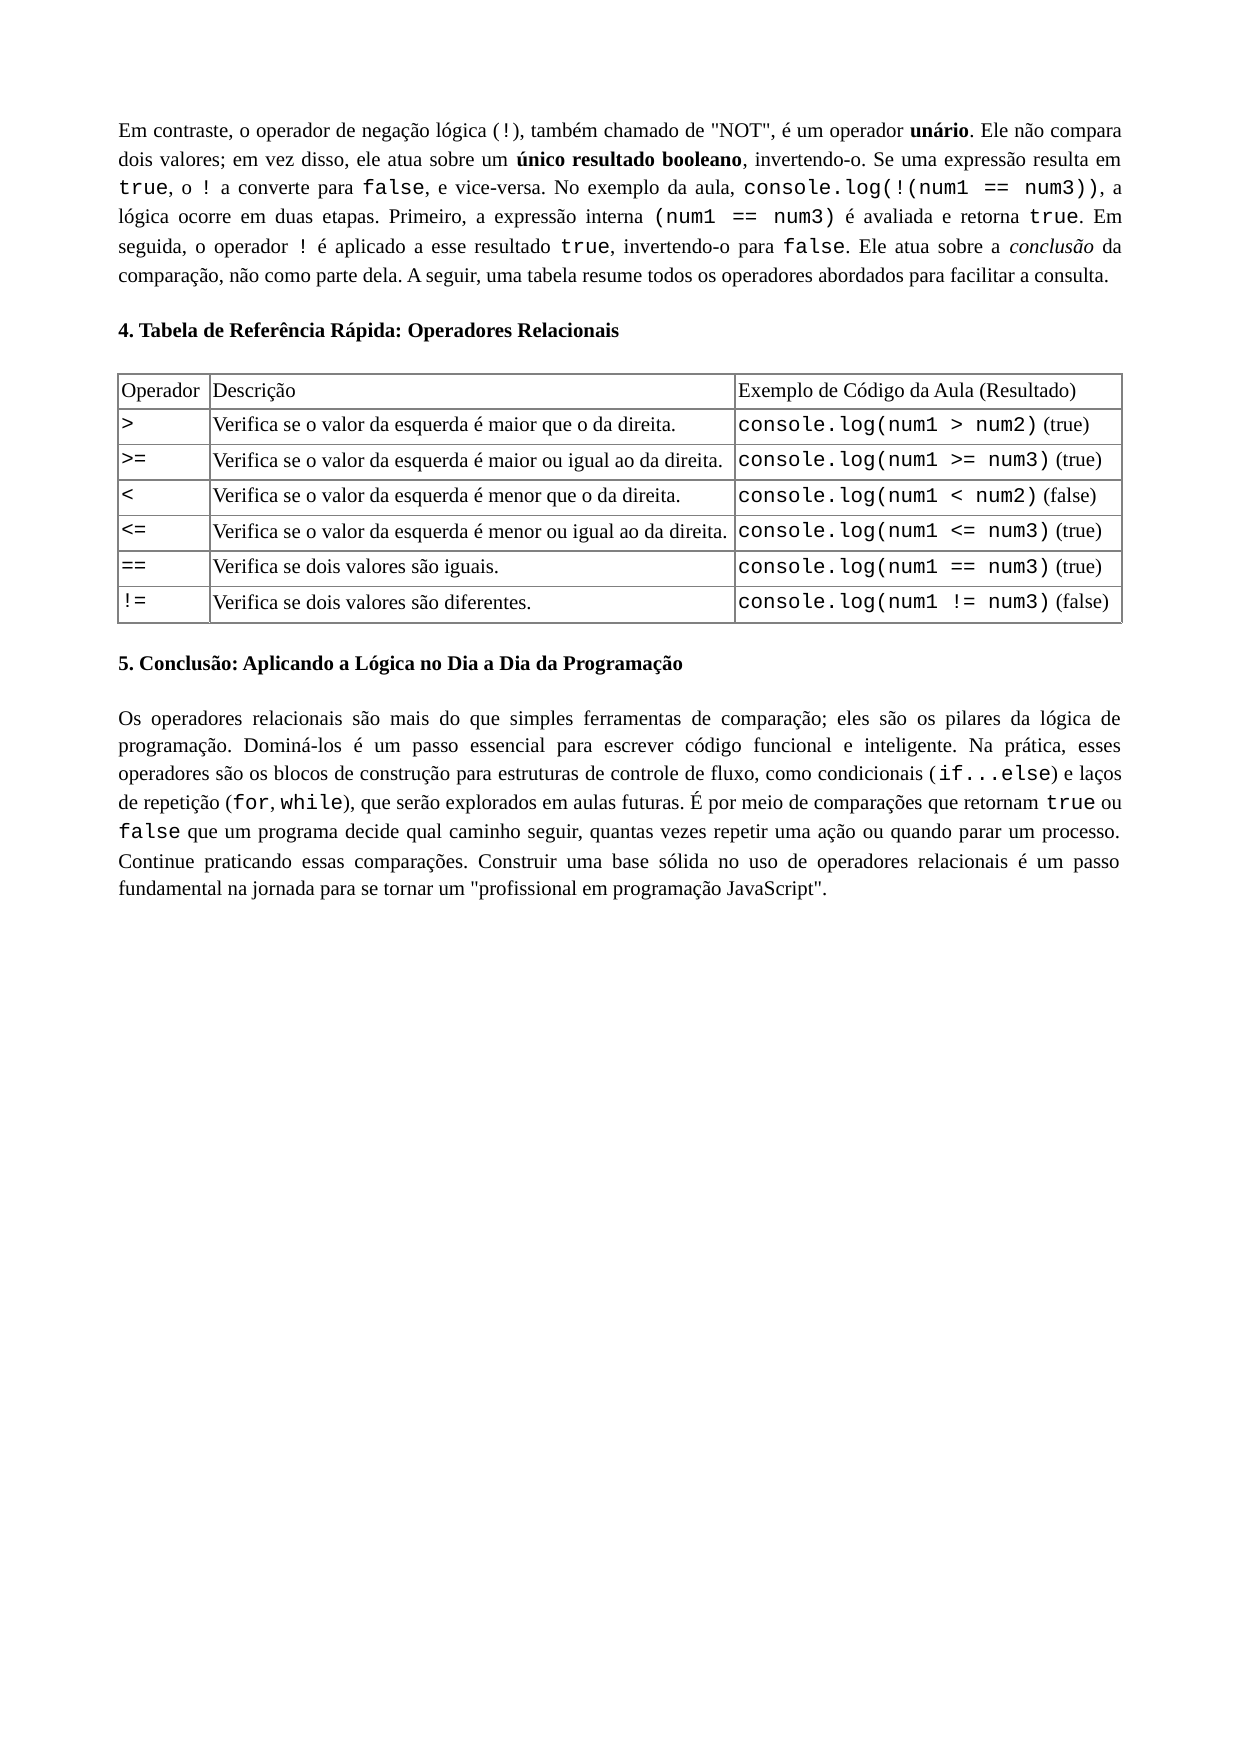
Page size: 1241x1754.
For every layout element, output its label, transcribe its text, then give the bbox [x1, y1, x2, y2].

table_cell Verifica se dois valores são iguais. [211, 552, 734, 586]
table_cell Verifica se o valor da esquerda é menor que o da direita. [211, 481, 734, 515]
table_cell == [119, 552, 209, 586]
table_header Descrição [211, 375, 734, 408]
table_cell Verifica se o valor da esquerda é maior ou igual ao da direita. [211, 445, 734, 479]
table_cell console.log(num1 == num3) (true) [736, 552, 1121, 586]
table_cell <= [119, 516, 209, 550]
table_cell Verifica se o valor da esquerda é maior que o da direita. [211, 410, 734, 444]
text Em contraste, o operador de negação lógica (!), também chamado de "NOT", é um operador unário. Ele não compara dois valores; em vez disso, ele atua sobre um único resultado booleano, invertendo-o. Se uma expressão resulta em true, o ! a converte para false, e vice-versa. No exemplo da aula, console.log(!(num1 == num3)), a lógica ocorre em duas etapas. Primeiro, a expressão interna (num1 == num3) é avaliada e retorna true. Em seguida, o operador ! é aplicado a esse resultado true, invertendo-o para false. Ele atua sobre a conclusão da comparação, não como parte dela. A seguir, uma tabela resume todos os operadores abordados para facilitar a consulta. [118, 118, 1122, 287]
table_header Operador [119, 375, 209, 408]
table_cell console.log(num1 >= num3) (true) [736, 445, 1121, 479]
table_cell Verifica se dois valores são diferentes. [211, 587, 734, 621]
subtitle 4. Tabela de Referência Rápida: Operadores Relacionais [118, 318, 1122, 342]
table_cell > [119, 410, 209, 444]
subtitle 5. Conclusão: Aplicando a Lógica no Dia a Dia da Programação [118, 651, 1122, 674]
table_cell >= [119, 445, 209, 479]
table_cell < [119, 481, 209, 515]
text Os operadores relacionais são mais do que simples ferramentas de comparação; eles são os pilares da lógica de programação. Dominá-los é um passo essencial para escrever código funcional e inteligente. Na prática, esses operadores são os blocos de construção para estruturas de controle de fluxo, como condicionais (if...else) e laços de repetição (for, while), que serão explorados em aulas futuras. É por meio de comparações que retornam true ou false que um programa decide qual caminho seguir, quantas vezes repetir uma ação ou quando parar um processo. Continue praticando essas comparações. Construir uma base sólida no uso de operadores relacionais é um passo fundamental na jornada para se tornar um "profissional em programação JavaScript". [118, 706, 1122, 900]
table_cell console.log(num1 != num3) (false) [736, 587, 1121, 621]
table_cell Verifica se o valor da esquerda é menor ou igual ao da direita. [211, 516, 734, 550]
table_cell console.log(num1 <= num3) (true) [736, 516, 1121, 550]
table_cell console.log(num1 < num2) (false) [736, 481, 1121, 515]
table_header Exemplo de Código da Aula (Resultado) [736, 375, 1121, 408]
table_cell console.log(num1 > num2) (true) [736, 410, 1121, 444]
table_cell != [119, 587, 209, 621]
